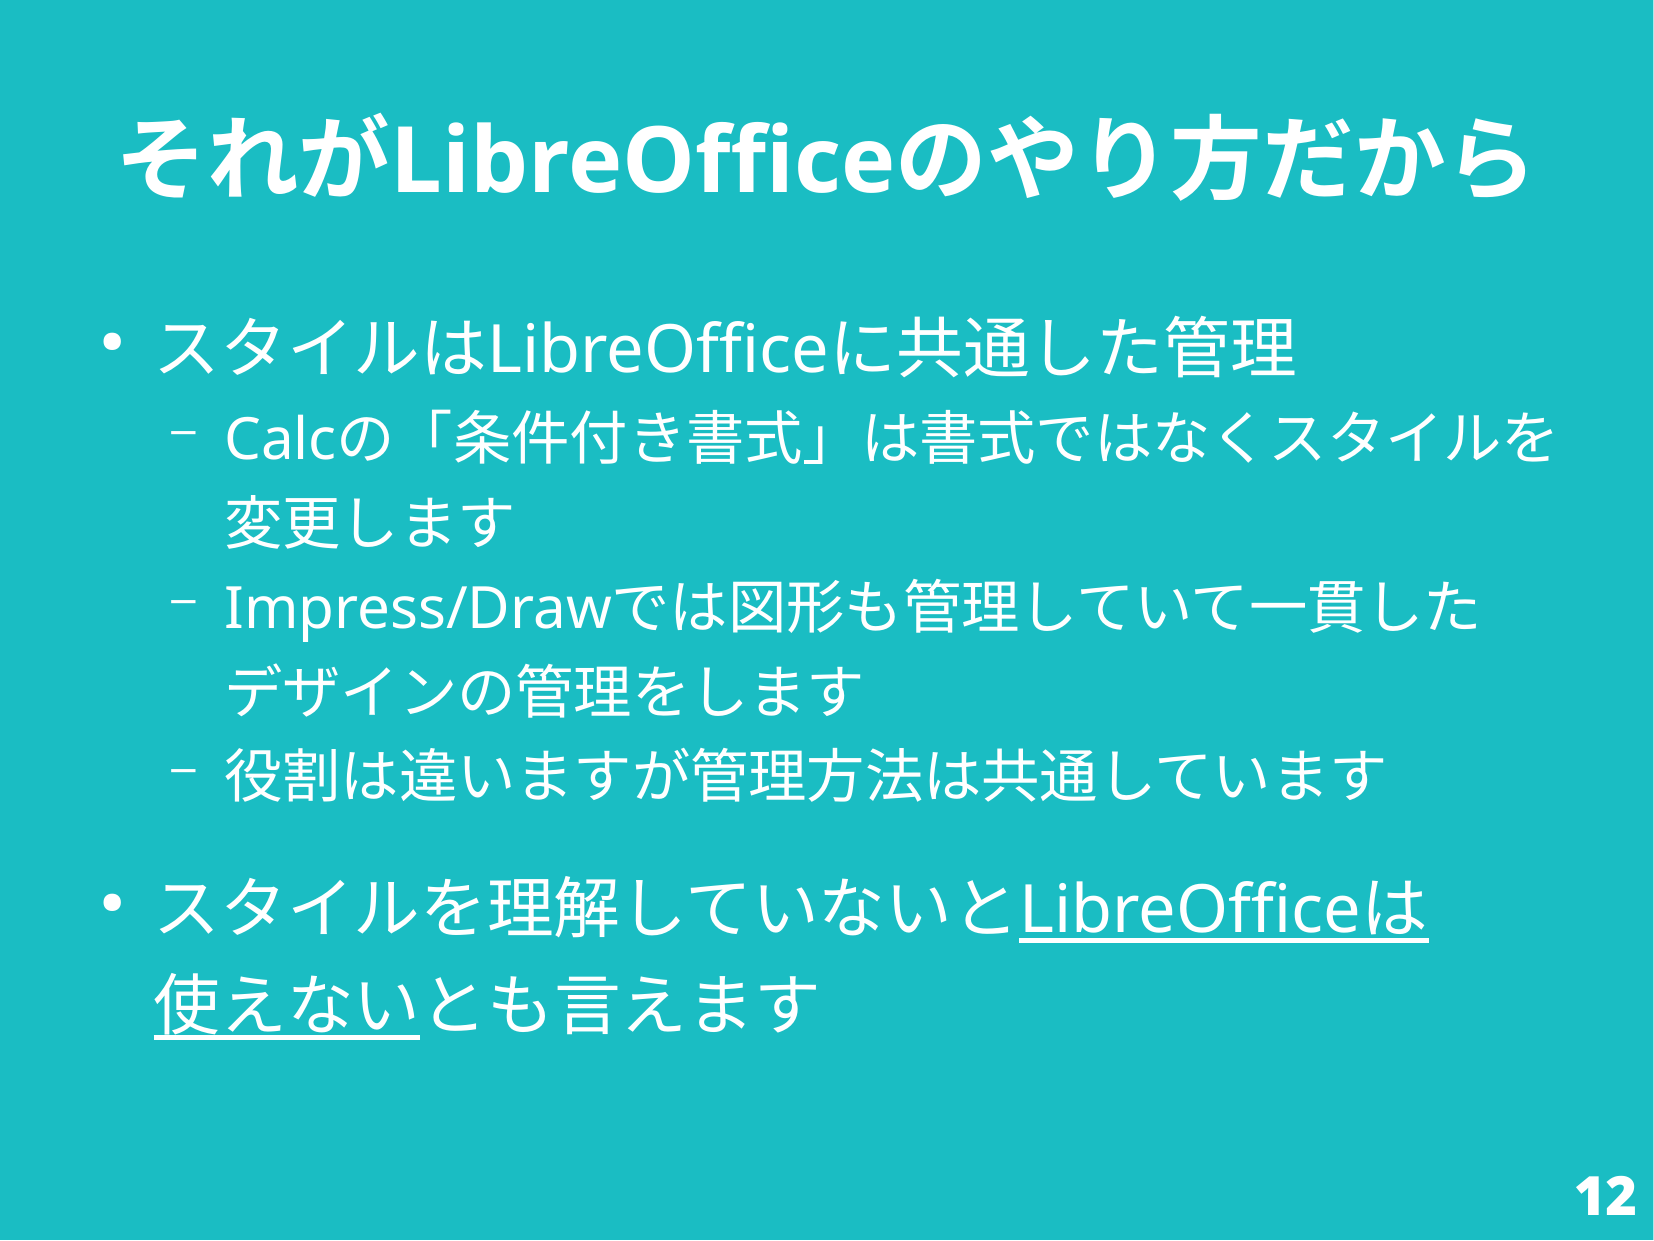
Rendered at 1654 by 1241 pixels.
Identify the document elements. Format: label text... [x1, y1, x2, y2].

list スタイルはLibreOfficeに共通した管理 Calcの「条件付き書式」は書式ではなくスタイルを変更します Impress/Drawでは図形も管理していて一貫した デザインの管理をします 役割は違いますが管理方法は共通しています スタイルを理解していないとLibreOfficeは 使えないとも言えます [82, 295, 1571, 1063]
title それがLibreOfficeのやり方だから [82, 49, 1571, 257]
